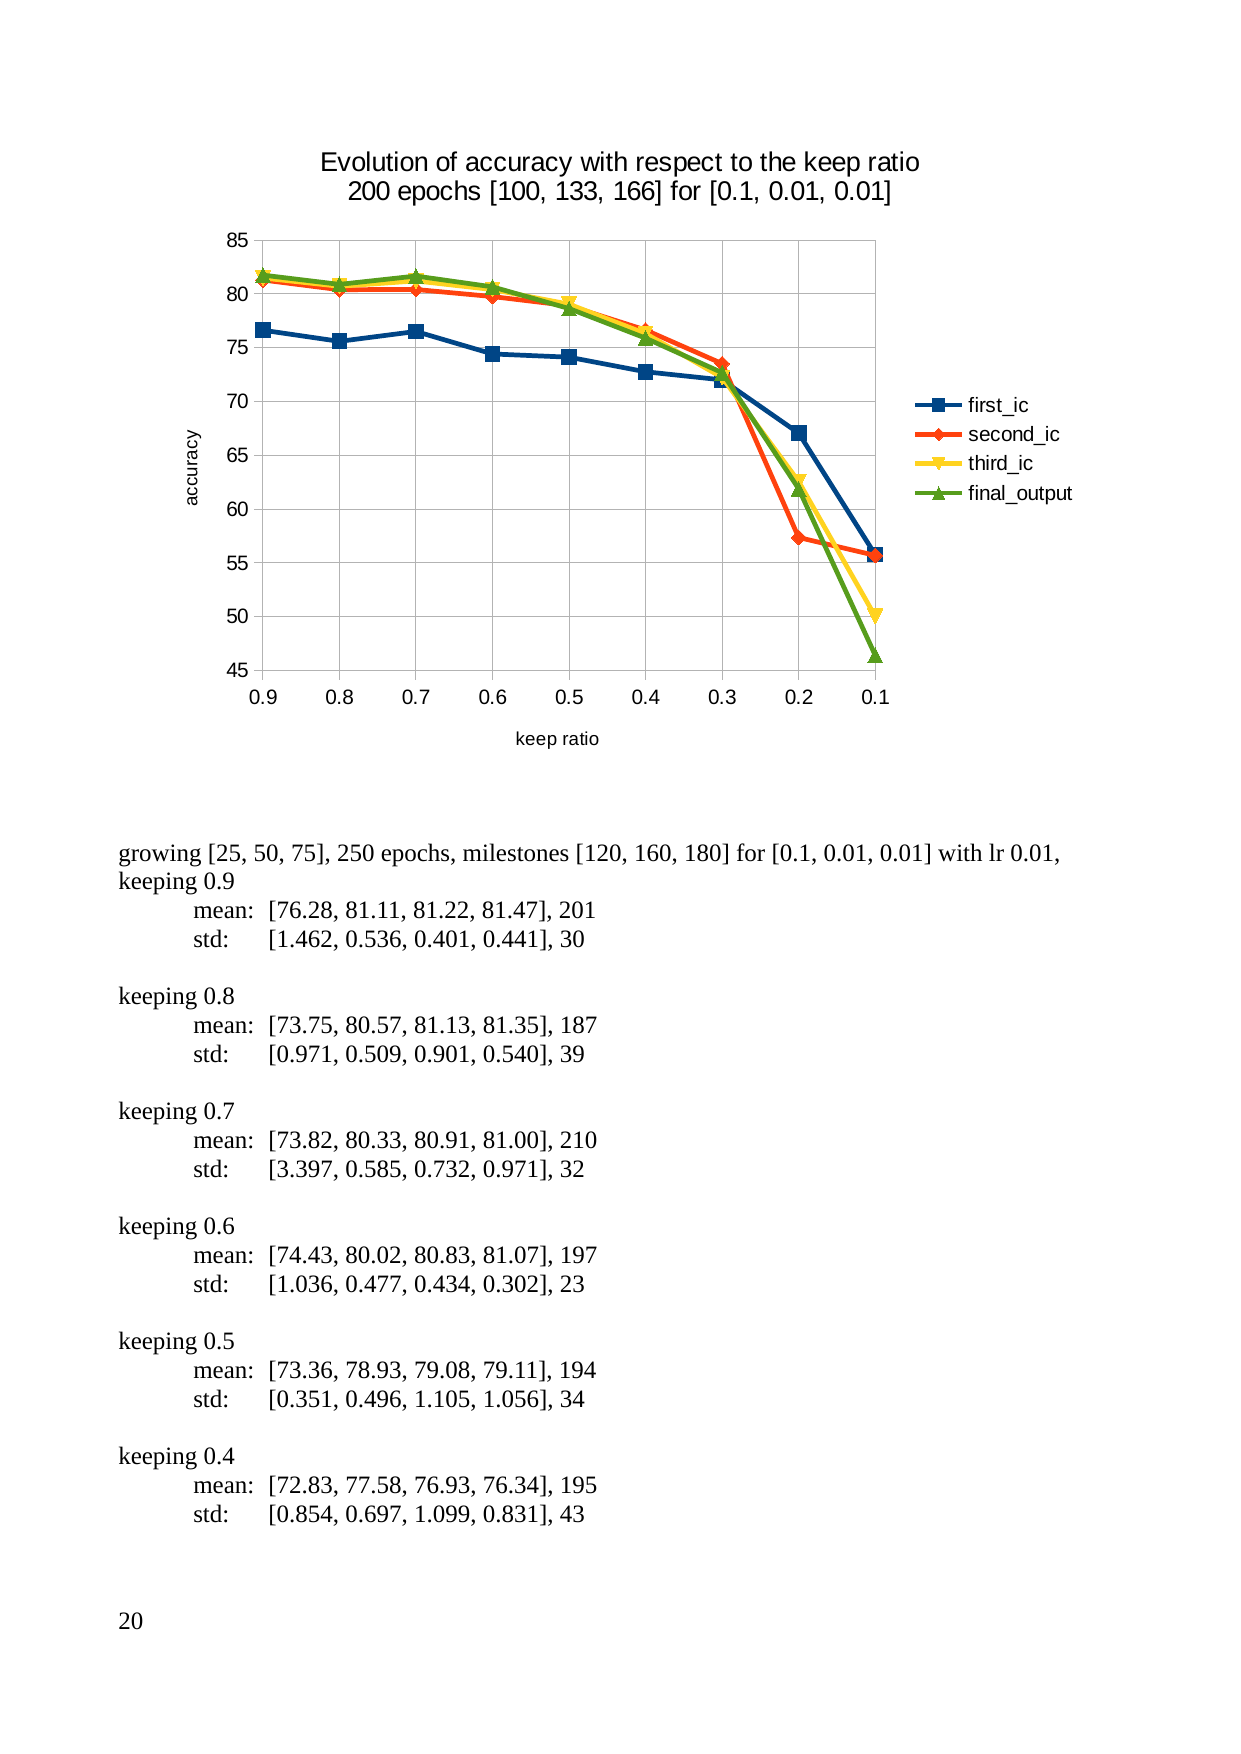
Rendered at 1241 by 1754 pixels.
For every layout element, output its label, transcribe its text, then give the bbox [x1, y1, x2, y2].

text std: [3.397, 0.585, 0.732, 0.971], 32 [118, 1154, 1122, 1183]
text mean: [73.82, 80.33, 80.91, 81.00], 210 [118, 1125, 1122, 1154]
text std: [0.351, 0.496, 1.105, 1.056], 34 [118, 1384, 1122, 1413]
text std: [0.854, 0.697, 1.099, 0.831], 43 [118, 1499, 1122, 1528]
text std: [0.971, 0.509, 0.901, 0.540], 39 [118, 1039, 1122, 1068]
text keeping 0.9 [118, 866, 1122, 895]
text mean: [73.75, 80.57, 81.13, 81.35], 187 [118, 1010, 1122, 1039]
text keeping 0.8 [118, 981, 1122, 1010]
text keeping 0.4 [118, 1441, 1122, 1470]
text mean: [73.36, 78.93, 79.08, 79.11], 194 [118, 1355, 1122, 1384]
text growing [25, 50, 75], 250 epochs, milestones [120, 160, 180] for [0.1, 0.01, 0.01] with lr 0.01, [118, 838, 1122, 866]
text mean: [74.43, 80.02, 80.83, 81.07], 197 [118, 1240, 1122, 1269]
text keeping 0.6 [118, 1211, 1122, 1240]
text mean: [72.83, 77.58, 76.93, 76.34], 195 [118, 1470, 1122, 1499]
text keeping 0.5 [118, 1326, 1122, 1355]
text std: [1.462, 0.536, 0.401, 0.441], 30 [118, 924, 1122, 953]
text std: [1.036, 0.477, 0.434, 0.302], 23 [118, 1269, 1122, 1298]
text mean: [76.28, 81.11, 81.22, 81.47], 201 [118, 895, 1122, 924]
text keeping 0.7 [118, 1096, 1122, 1125]
